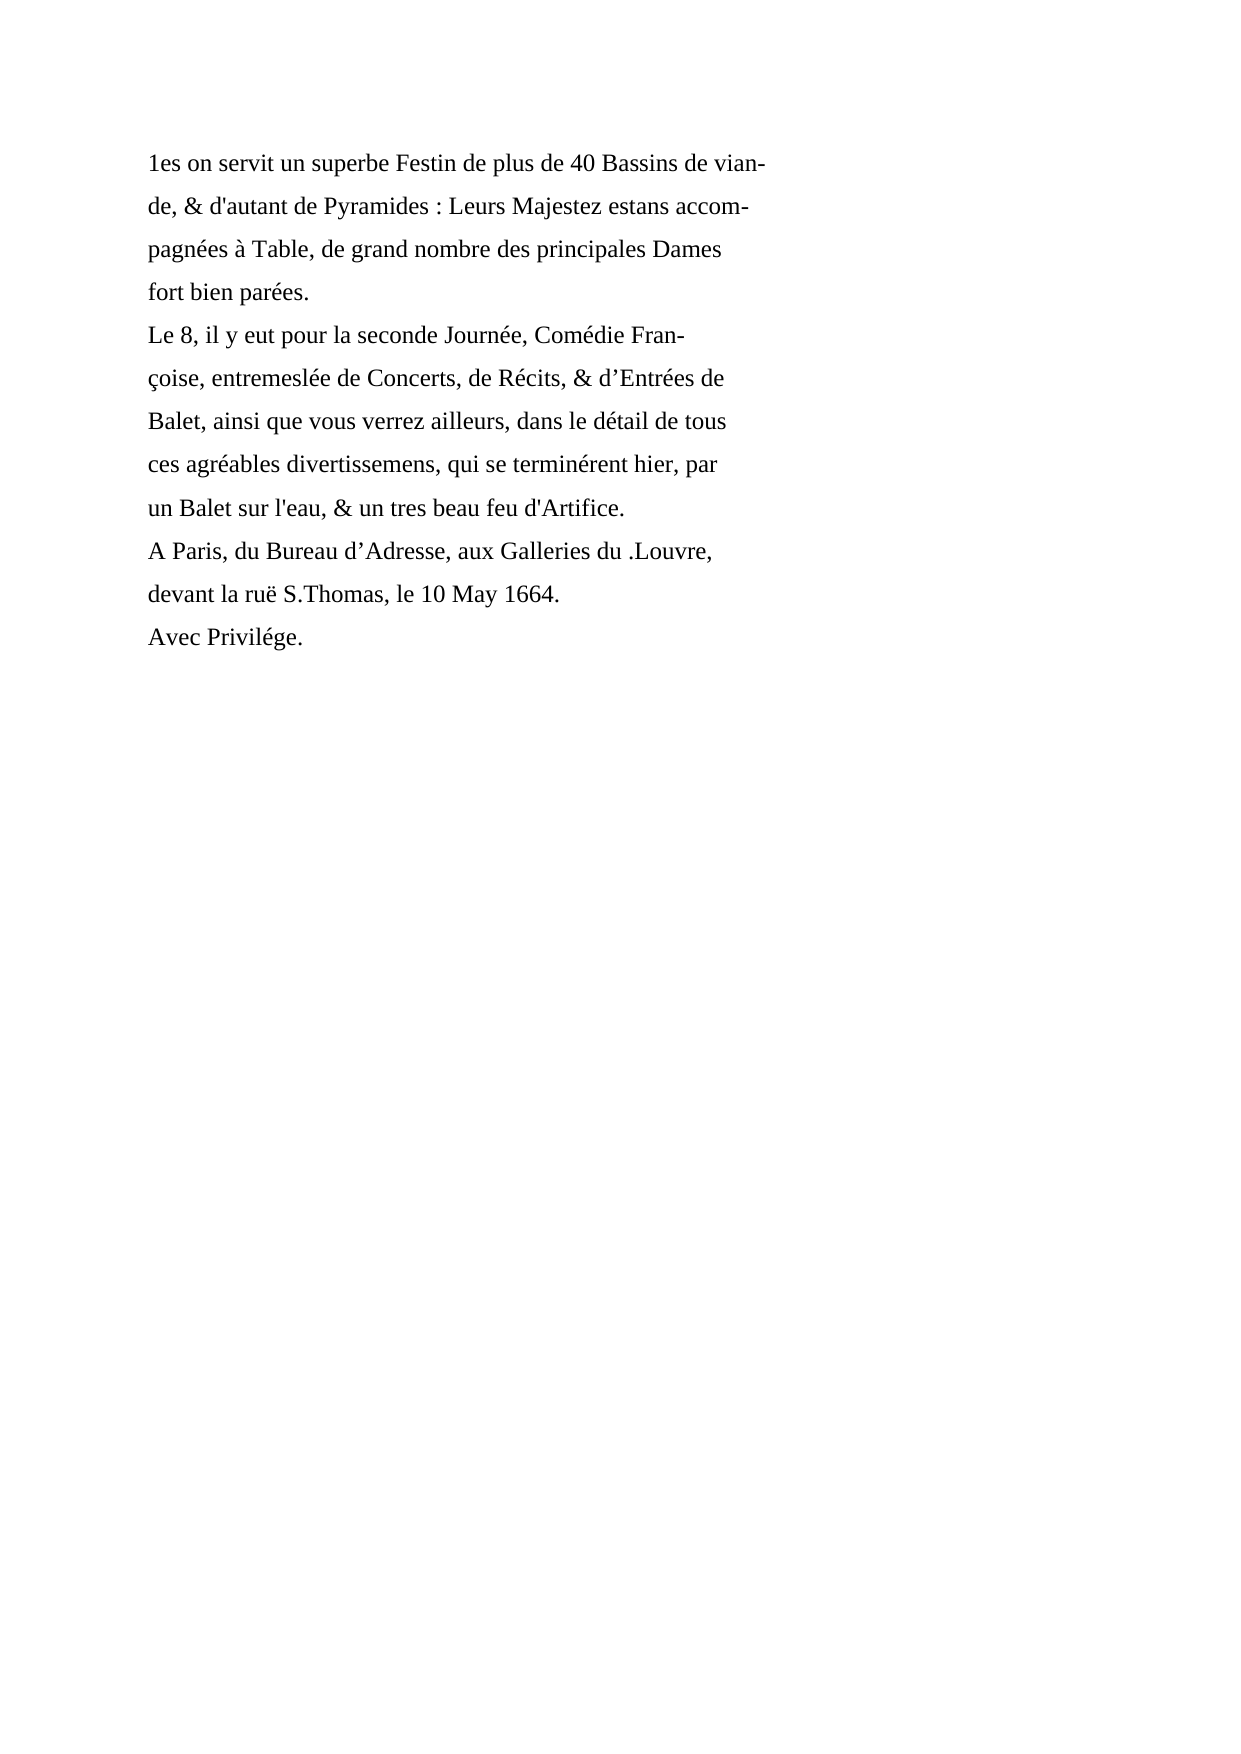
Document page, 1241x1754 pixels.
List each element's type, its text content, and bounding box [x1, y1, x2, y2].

text 1es on servit un superbe Festin de plus de 40 Bassins de vian- de, & d'autant de Pyramides : Leurs Majestez estans accom- pagnées à Table, de grand nombre des principales Dames fort bien parées. Le 8, il y eut pour la seconde Journée, Comédie Fran- çoise, entremeslée de Concerts, de Récits, & d’Entrées de Balet, ainsi que vous verrez ailleurs, dans le détail de tous ces agréables divertissemens, qui se terminérent hier, par un Balet sur l'eau, & un tres beau feu d'Artifice. A Paris, du Bureau d’Adresse, aux Galleries du .Louvre, devant la ruë S.Thomas, le 10 May 1664. Avec Privilége. [148, 148, 1093, 651]
